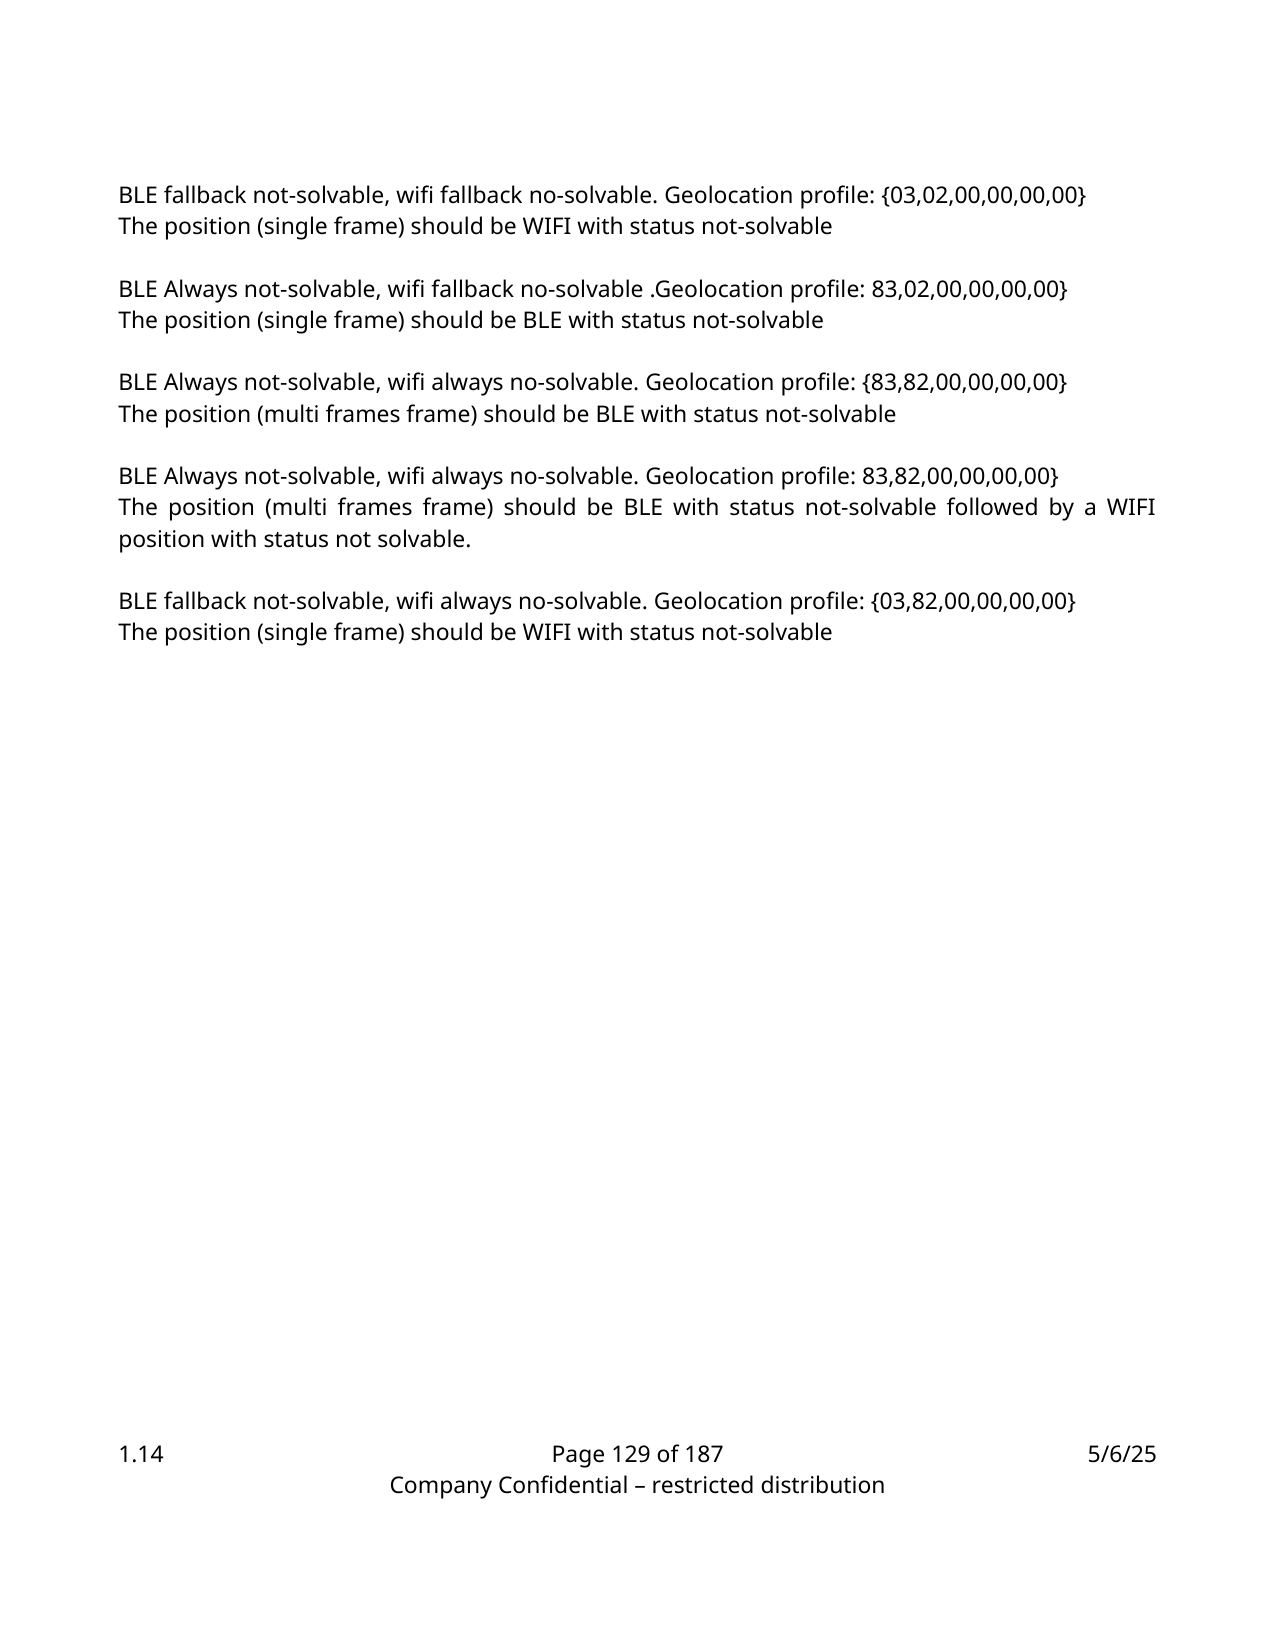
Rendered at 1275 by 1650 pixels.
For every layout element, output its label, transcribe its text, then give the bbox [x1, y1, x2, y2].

text The position (single frame) should be WIFI with status not-solvable [118, 616, 1157, 647]
text The position (multi frames frame) should be BLE with status not-solvable followed by a WIFI position with status not solvable. [118, 491, 1157, 554]
text The position (single frame) should be WIFI with status not-solvable [118, 210, 1157, 241]
text BLE Always not-solvable, wifi always no-solvable. Geolocation profile: {83,82,00,00,00,00} [118, 366, 1157, 397]
text BLE fallback not-solvable, wifi always no-solvable. Geolocation profile: {03,82,00,00,00,00} [118, 585, 1157, 616]
text The position (single frame) should be BLE with status not-solvable [118, 304, 1157, 335]
text BLE Always not-solvable, wifi fallback no-solvable .Geolocation profile: 83,02,00,00,00,00} [118, 272, 1157, 304]
text The position (multi frames frame) should be BLE with status not-solvable [118, 397, 1157, 429]
text BLE fallback not-solvable, wifi fallback no-solvable. Geolocation profile: {03,02,00,00,00,00} [118, 179, 1157, 210]
text BLE Always not-solvable, wifi always no-solvable. Geolocation profile: 83,82,00,00,00,00} [118, 460, 1157, 491]
